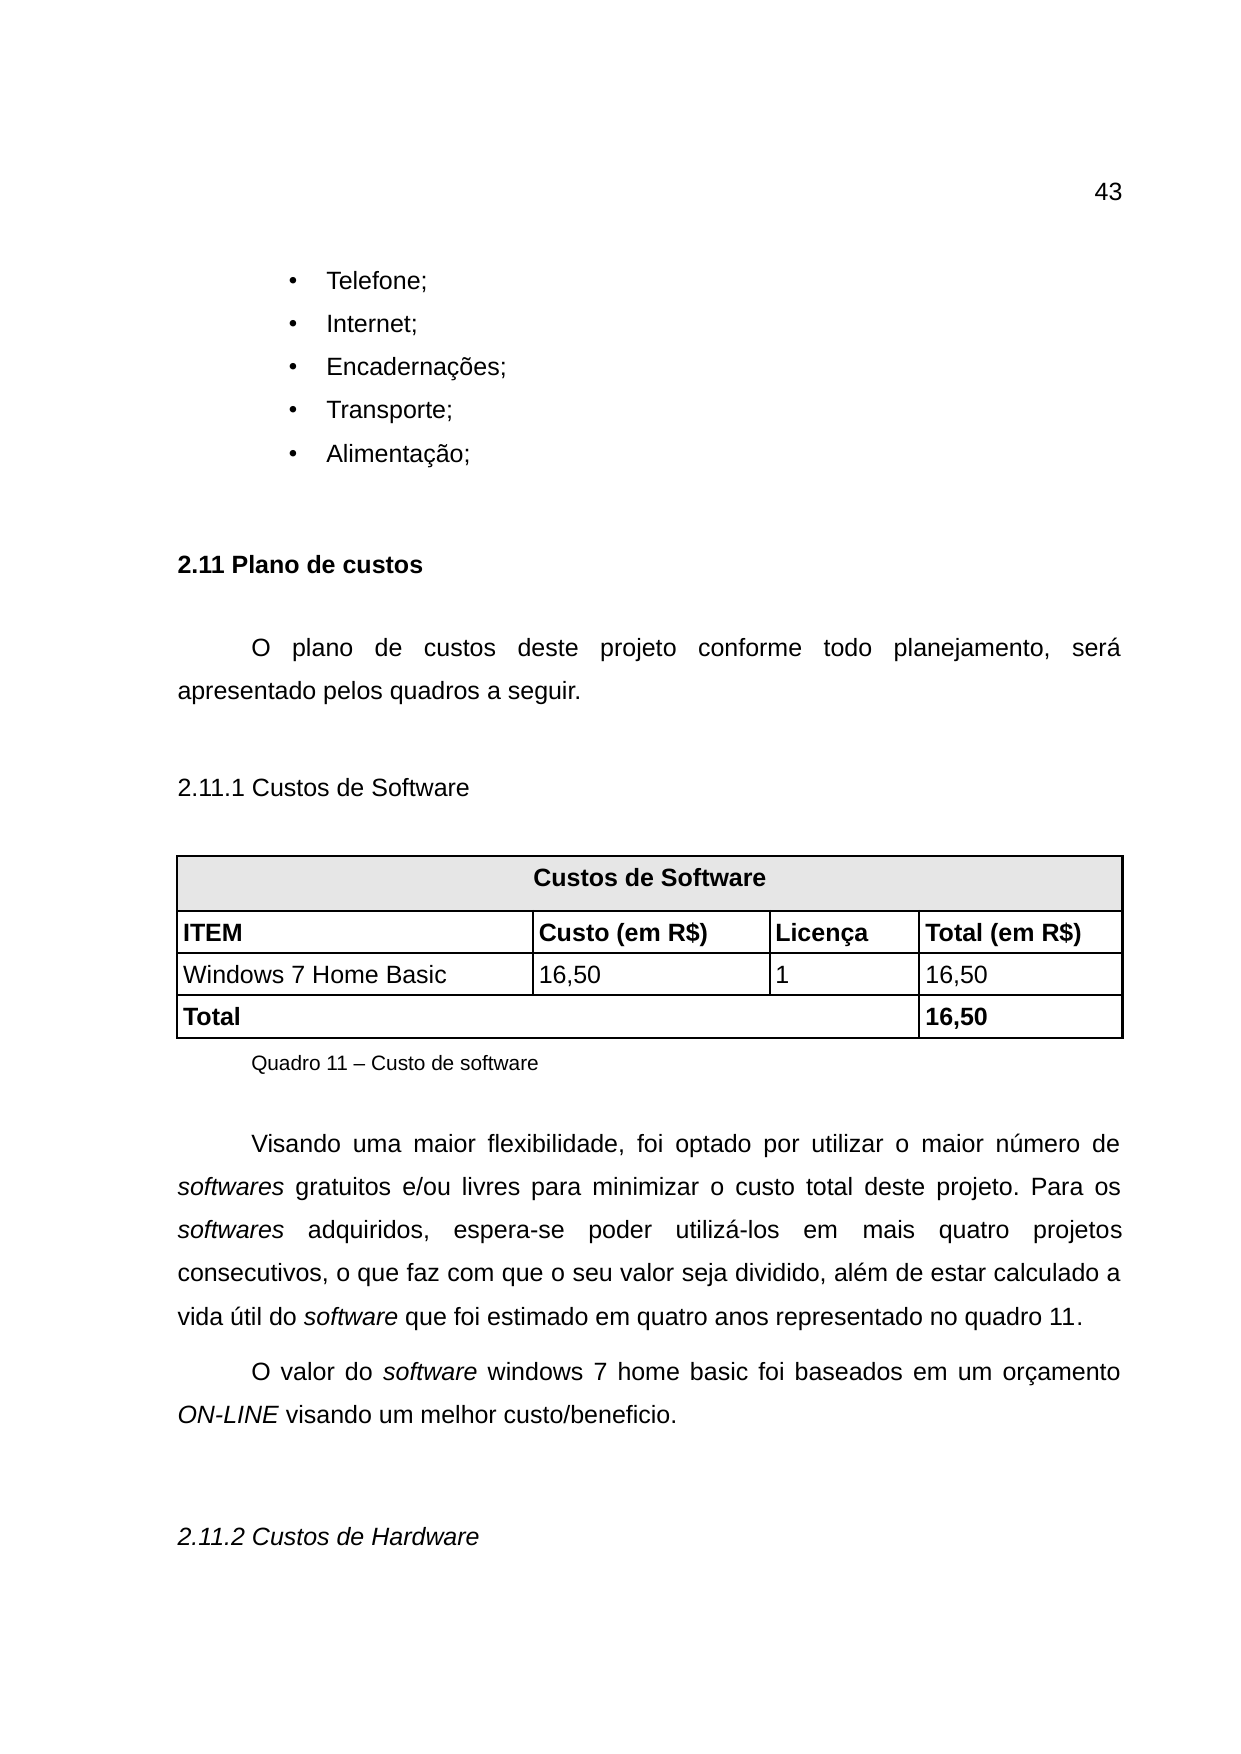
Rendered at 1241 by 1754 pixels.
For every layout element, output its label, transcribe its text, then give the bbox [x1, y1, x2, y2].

text Visando uma maior flexibilidade, foi optado por utilizar o maior número de softwares gratuitos e/ou livres para minimizar o custo total deste projeto. Para os softwares adquiridos, espera-se poder utilizá-los em mais quatro projetos consecutivos, o que faz com que o seu valor seja dividido, além de estar calculado a vida útil do software que foi estimado em quatro anos representado no quadro 11. [177, 1129, 1122, 1330]
table_header Custos de Software [178, 857, 1121, 910]
text O plano de custos deste projeto conforme todo planejamento, será apresentado pelos quadros a seguir. [177, 632, 1122, 704]
subtitle 2.11.2 Custos de Hardware [177, 1522, 1122, 1551]
list Telefone; [288, 266, 1122, 294]
text O valor do software windows 7 home basic foi baseados em um orçamento ON-LINE visando um melhor custo/beneficio. [177, 1357, 1122, 1429]
text 2.11.1 Custos de Software [177, 772, 1122, 801]
table_cell Licença [771, 912, 918, 952]
list Encadernações; [288, 352, 1122, 381]
list Transporte; [288, 395, 1122, 424]
table_cell 16,50 [920, 954, 1121, 994]
table_cell Windows 7 Home Basic [178, 954, 532, 994]
list Alimentação; [288, 439, 1122, 467]
table_cell Total [178, 996, 918, 1037]
table_cell Total (em R$) [920, 912, 1121, 952]
table_cell 16,50 [920, 996, 1121, 1037]
table_cell Custo (em R$) [534, 912, 769, 952]
table_cell 16,50 [534, 954, 769, 994]
table_cell 1 [771, 954, 918, 994]
text Quadro 11 – Custo de software [177, 1051, 1122, 1075]
subtitle 2.11 Plano de custos [177, 550, 1122, 579]
table_cell ITEM [178, 912, 532, 952]
list Internet; [288, 309, 1122, 338]
